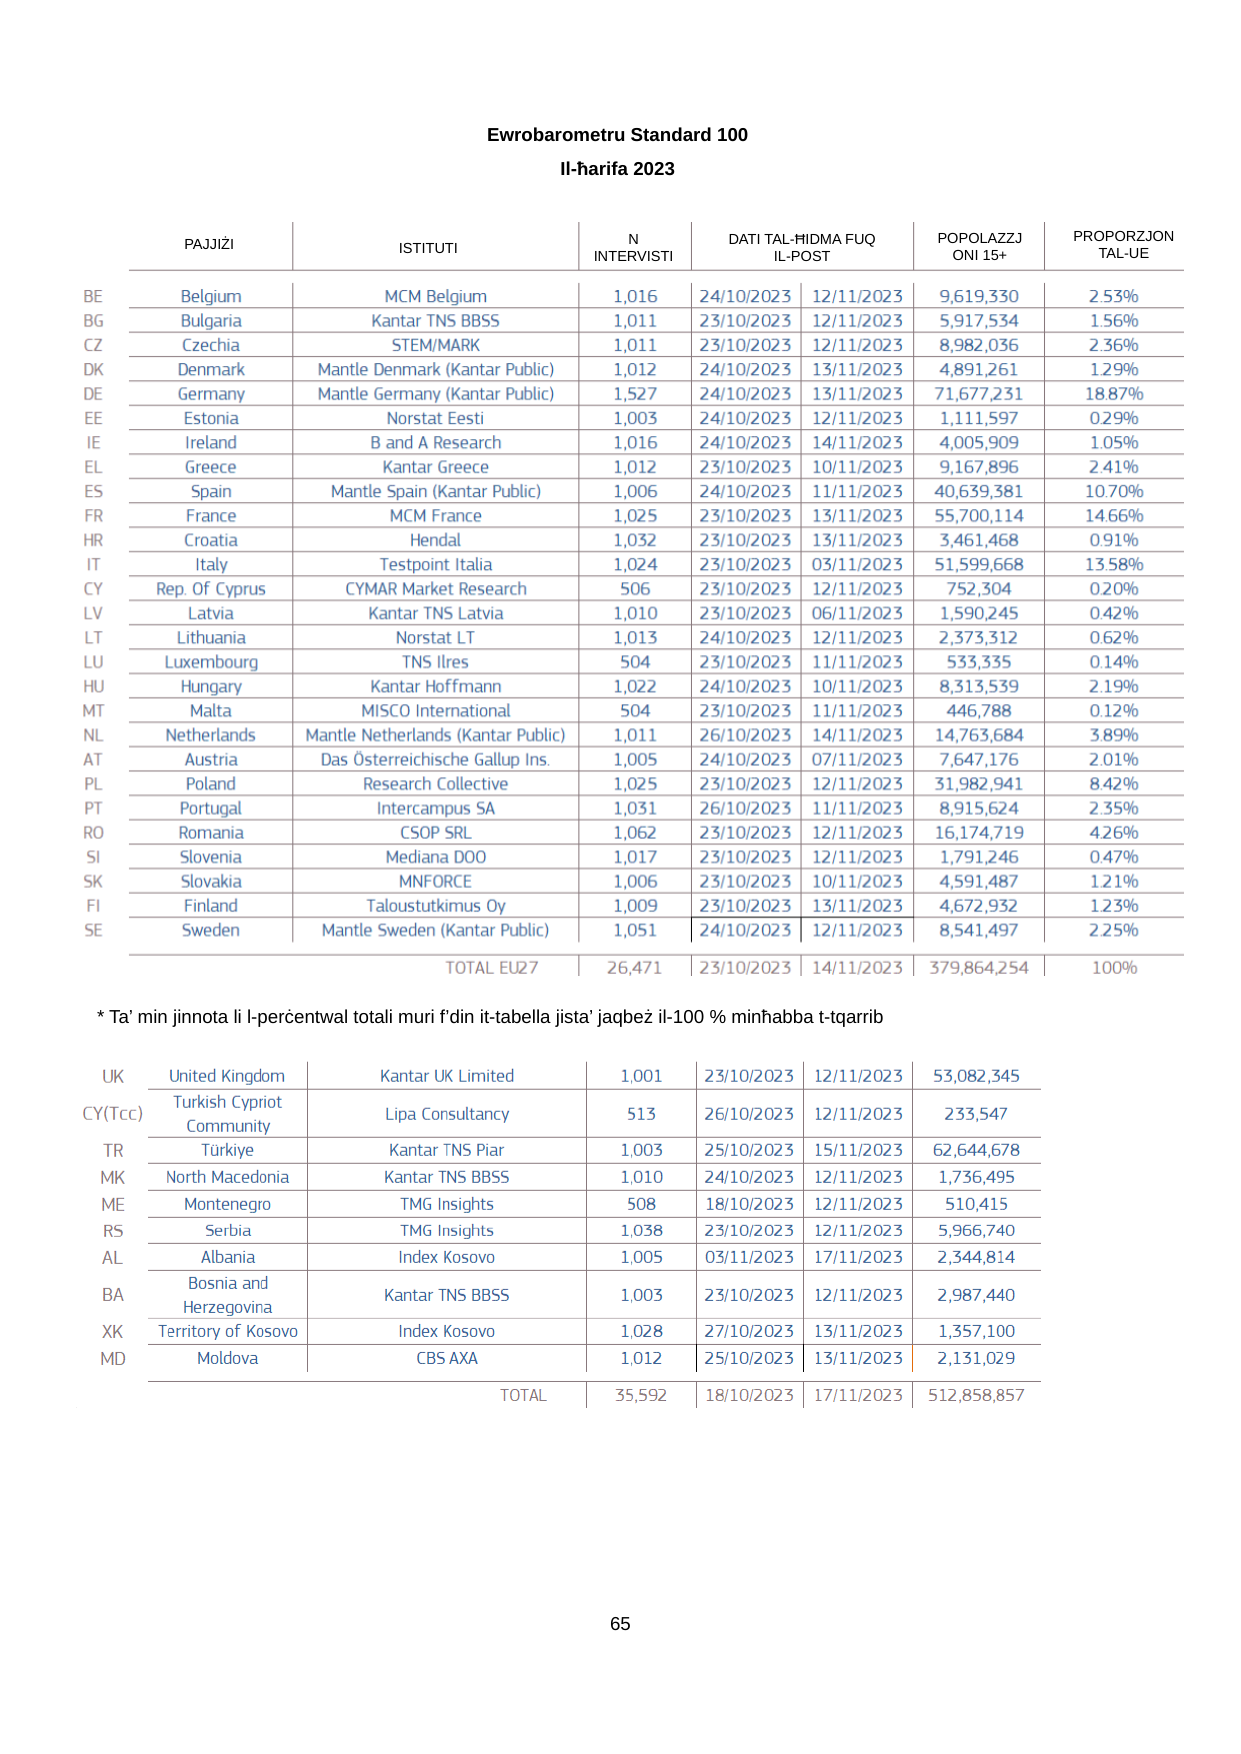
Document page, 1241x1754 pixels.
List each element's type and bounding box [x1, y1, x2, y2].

picture [76, 1050, 1094, 1408]
picture [61, 221, 1184, 976]
